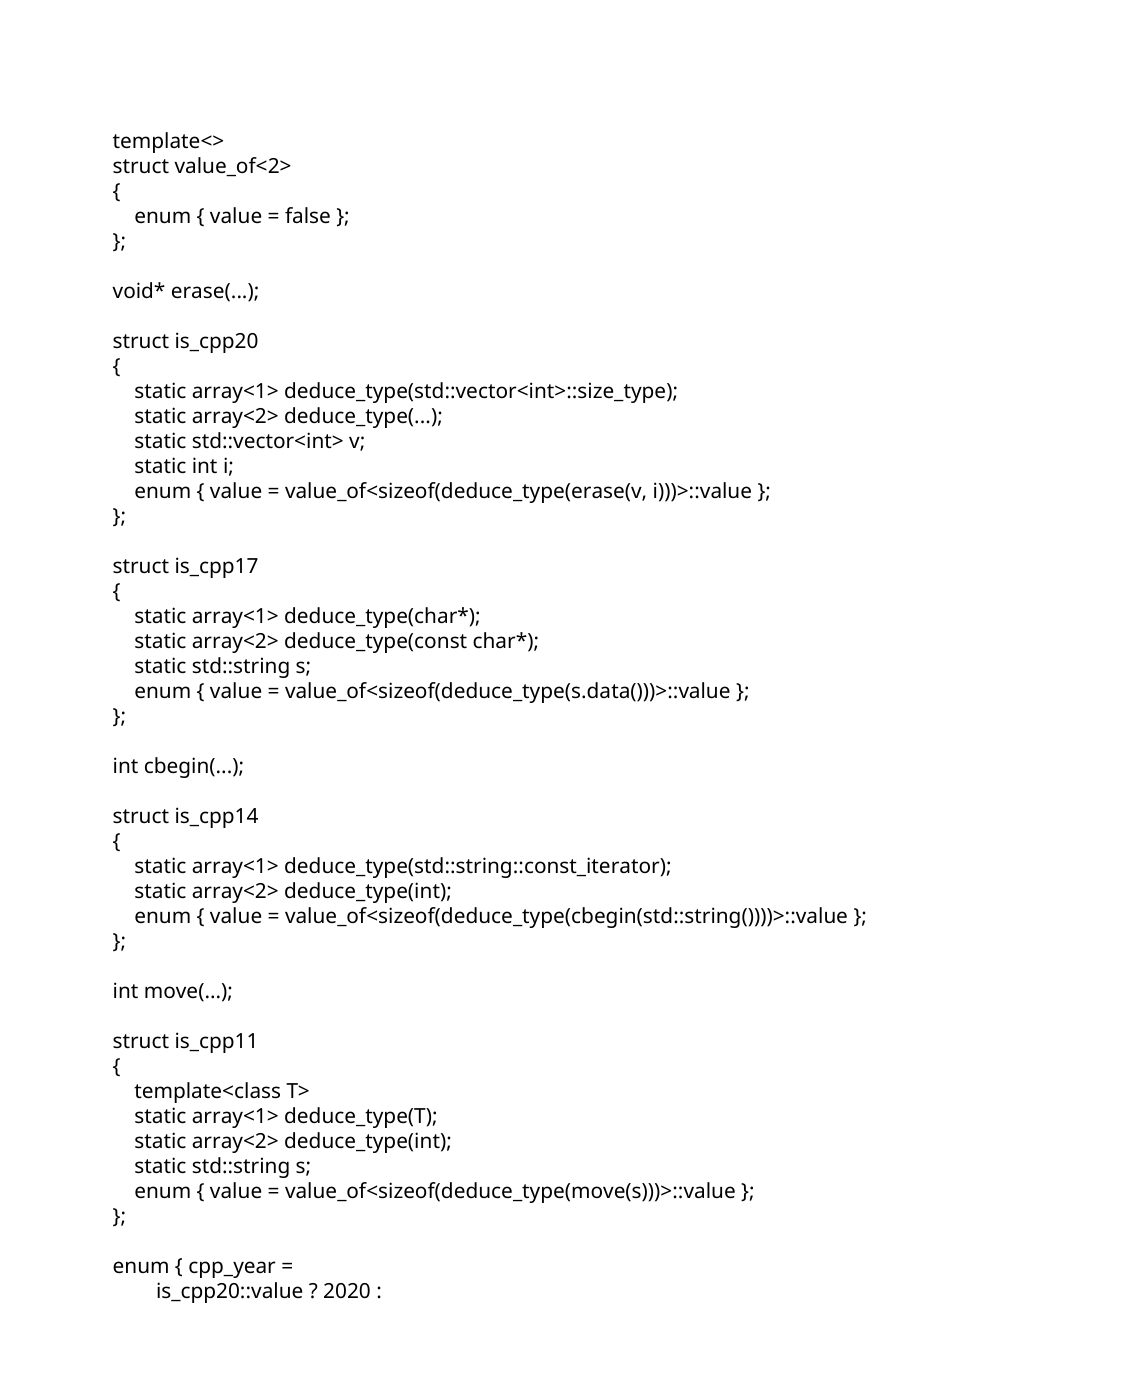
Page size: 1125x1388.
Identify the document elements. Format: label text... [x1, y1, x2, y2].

text static int i; [112, 454, 997, 479]
text static std::string s; [112, 654, 997, 679]
text { [112, 829, 997, 854]
text struct is_cpp11 [112, 1029, 997, 1054]
text is_cpp20::value ? 2020 : [112, 1279, 997, 1304]
text template<> [112, 129, 997, 154]
text template<class T> [112, 1079, 997, 1104]
text static array<1> deduce_type(std::string::const_iterator); [112, 854, 997, 879]
text static array<1> deduce_type(std::vector<int>::size_type); [112, 379, 997, 404]
text }; [112, 1204, 997, 1229]
text static array<1> deduce_type(T); [112, 1104, 997, 1129]
text static array<1> deduce_type(char*); [112, 604, 997, 629]
text struct value_of<2> [112, 154, 997, 179]
text struct is_cpp17 [112, 554, 997, 579]
text static array<2> deduce_type(int); [112, 1129, 997, 1154]
text }; [112, 929, 997, 954]
text }; [112, 704, 997, 729]
text { [112, 579, 997, 604]
text { [112, 1054, 997, 1079]
text void* erase(...); [112, 279, 997, 304]
text static array<2> deduce_type(int); [112, 879, 997, 904]
text enum { value = value_of<sizeof(deduce_type(move(s)))>::value }; [112, 1179, 997, 1204]
text }; [112, 504, 997, 529]
text static array<2> deduce_type(const char*); [112, 629, 997, 654]
text enum { value = false }; [112, 204, 997, 229]
text { [112, 179, 997, 204]
text static array<2> deduce_type(...); [112, 404, 997, 429]
text enum { cpp_year = [112, 1254, 997, 1279]
text enum { value = value_of<sizeof(deduce_type(cbegin(std::string())))>::value }; [112, 904, 997, 929]
text int cbegin(...); [112, 754, 997, 779]
text struct is_cpp14 [112, 804, 997, 829]
text { [112, 354, 997, 379]
text enum { value = value_of<sizeof(deduce_type(erase(v, i)))>::value }; [112, 479, 997, 504]
text static std::string s; [112, 1154, 997, 1179]
text static std::vector<int> v; [112, 429, 997, 454]
text }; [112, 229, 997, 254]
text int move(...); [112, 979, 997, 1004]
text enum { value = value_of<sizeof(deduce_type(s.data()))>::value }; [112, 679, 997, 704]
text struct is_cpp20 [112, 329, 997, 354]
